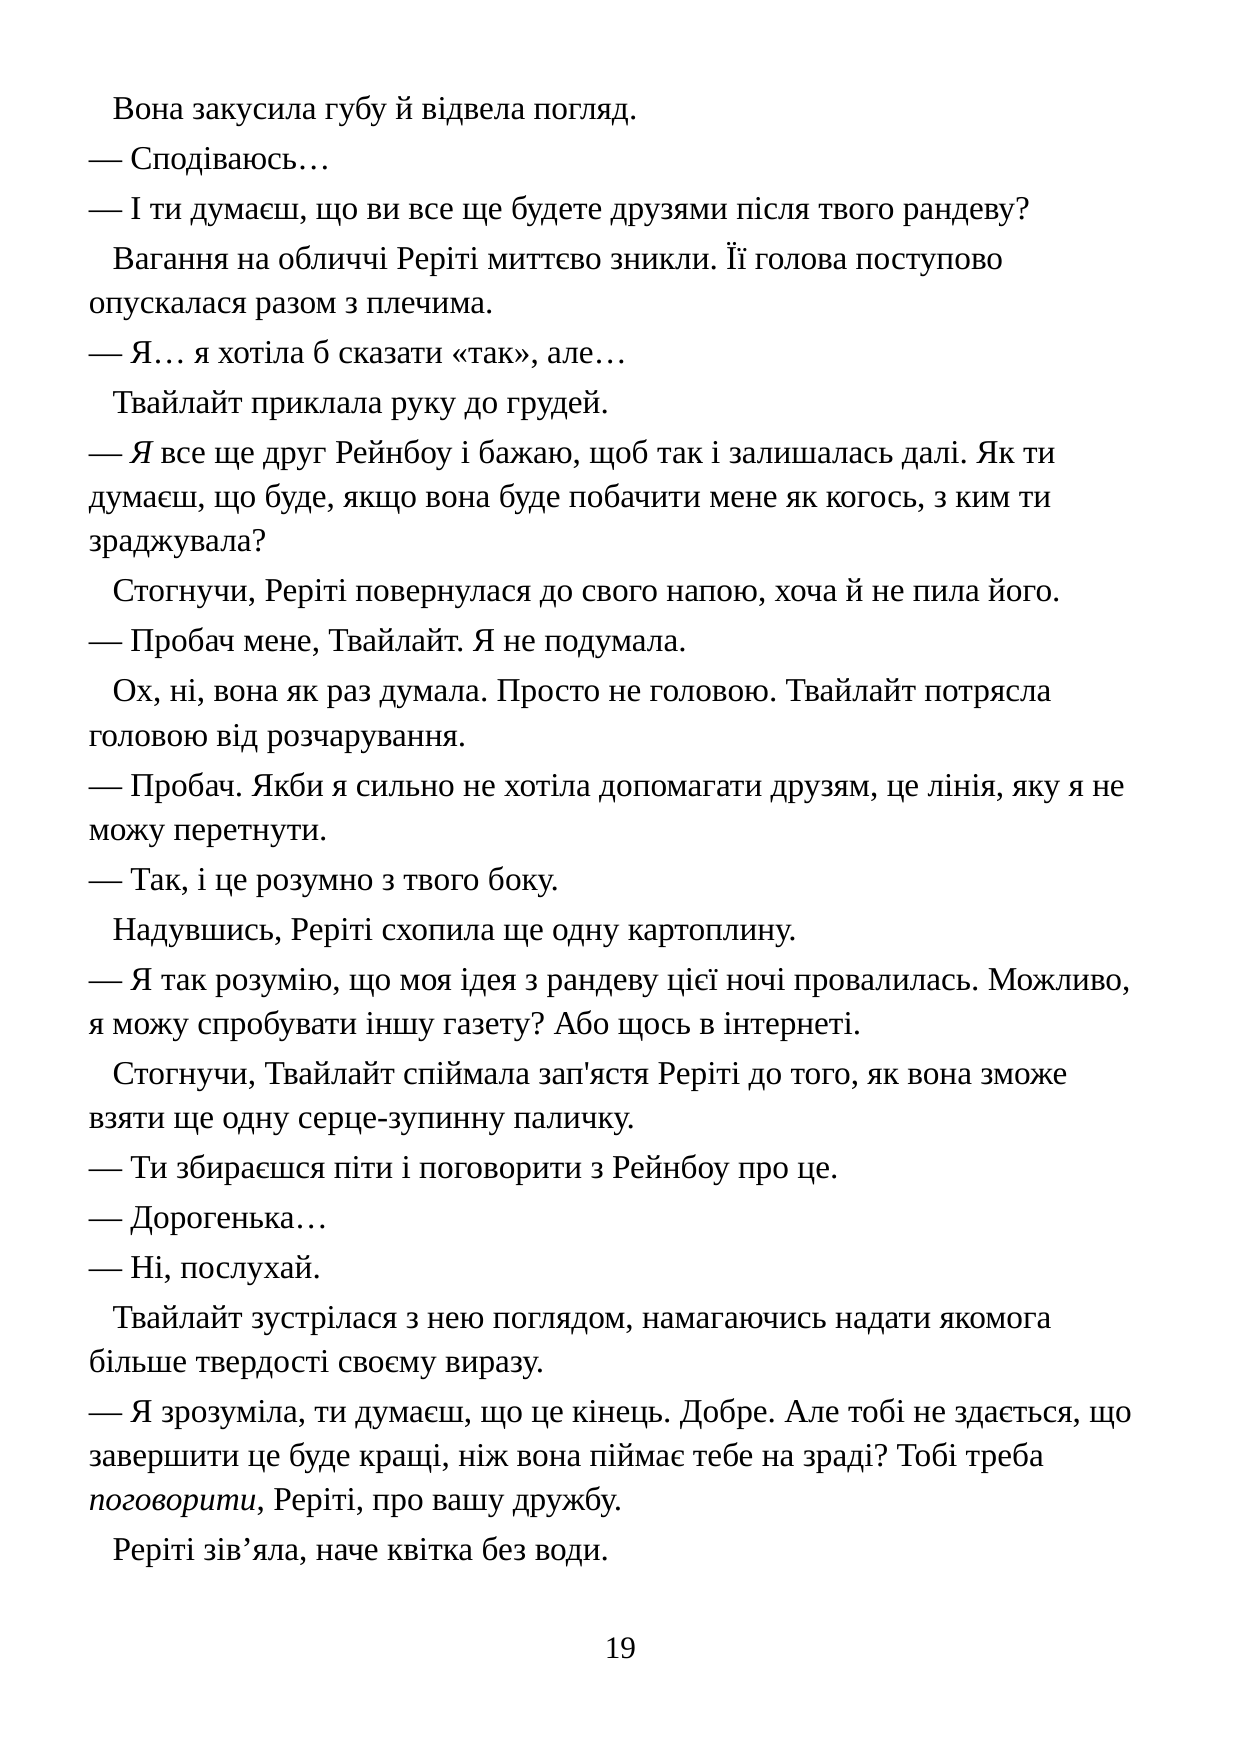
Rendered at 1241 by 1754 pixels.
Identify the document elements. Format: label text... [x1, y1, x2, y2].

text — Я все ще друг Рейнбоу і бажаю, щоб так і залишалась далі. Як ти думаєш, що буде, якщо вона буде побачити мене як когось, з ким ти зраджувала? [88, 433, 1152, 559]
text Ох, ні, вона як раз думала. Просто не головою. Твайлайт потрясла головою від розчарування. [88, 671, 1152, 753]
text Реріті зів’яла, наче квітка без води. [88, 1529, 1152, 1567]
text Вона закусила губу й відвела погляд. [88, 88, 1152, 127]
text — Я зрозуміла, ти думаєш, що це кінець. Добре. Але тобі не здається, що завершити це буде кращі, ніж вона піймає тебе на зраді? Тобі треба поговорити, Реріті, про вашу дружбу. [88, 1391, 1152, 1517]
text — І ти думаєш, що ви все ще будете друзями після твого рандеву? [88, 188, 1152, 227]
text Вагання на обличчі Реріті миттєво зникли. Її голова поступово опускалася разом з плечима. [88, 238, 1152, 321]
text — Я… я хотіла б сказати «так», але… [88, 333, 1152, 371]
text Надувшись, Реріті схопила ще одну картоплину. [88, 909, 1152, 947]
text — Дорогенька… [88, 1197, 1152, 1235]
text — Пробач мене, Твайлайт. Я не подумала. [88, 621, 1152, 659]
text — Так, і це розумно з твого боку. [88, 859, 1152, 897]
text Твайлайт приклала руку до грудей. [88, 383, 1152, 421]
text — Ні, послухай. [88, 1247, 1152, 1285]
text Стогнучи, Твайлайт спіймала зап'ястя Реріті до того, як вона зможе взяти ще одну серце‐зупинну паличку. [88, 1053, 1152, 1135]
text — Ти збираєшся піти і поговорити з Рейнбоу про це. [88, 1147, 1152, 1185]
text Стогнучи, Реріті повернулася до свого напою, хоча й не пила його. [88, 571, 1152, 609]
text Твайлайт зустрілася з нею поглядом, намагаючись надати якомога більше твердості своєму виразу. [88, 1297, 1152, 1379]
text — Пробач. Якби я сильно не хотіла допомагати друзям, це лінія, яку я не можу перетнути. [88, 765, 1152, 847]
text — Я так розумію, що моя ідея з рандеву цієї ночі провалилась. Можливо, я можу спробувати іншу газету? Або щось в інтернеті. [88, 959, 1152, 1041]
text — Сподіваюсь… [88, 138, 1152, 177]
